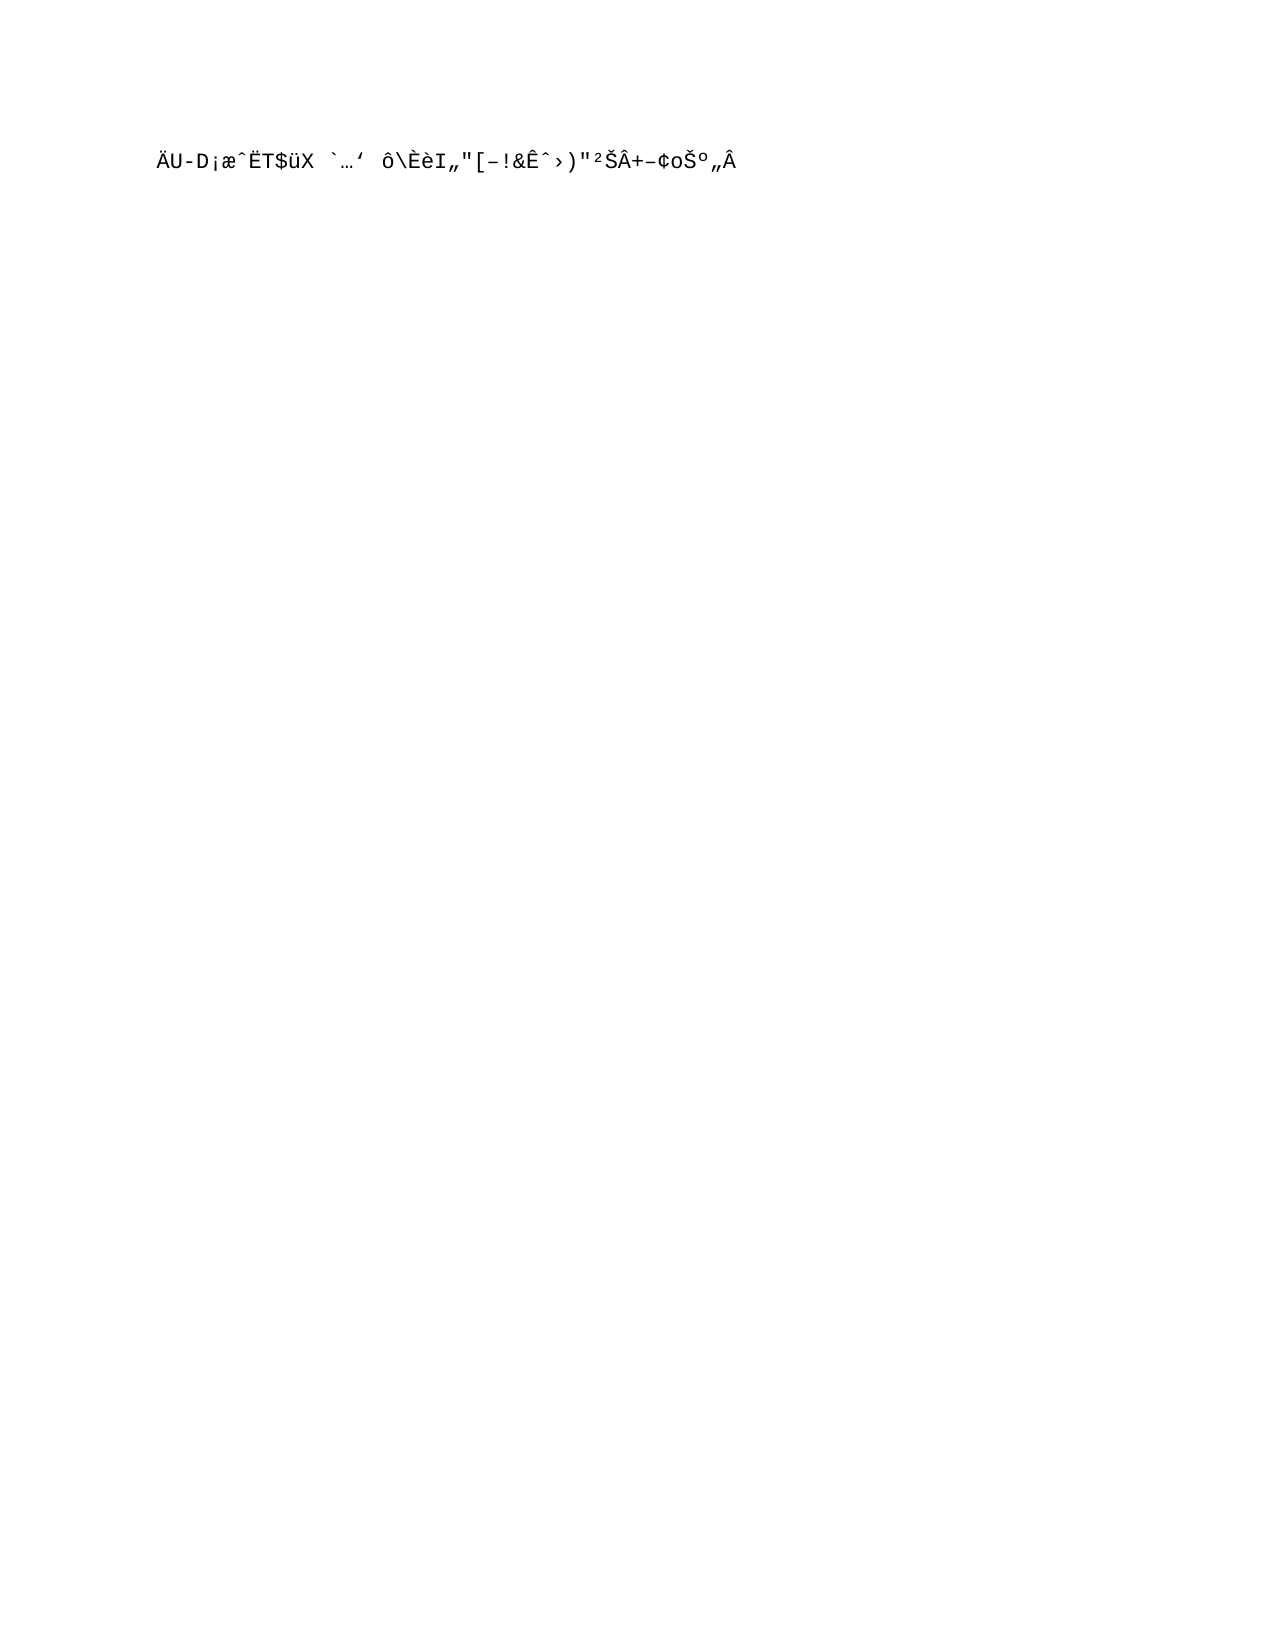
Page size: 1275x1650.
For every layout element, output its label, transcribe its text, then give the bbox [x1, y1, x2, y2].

text ÄU-D¡æˆËT$üX `…‘ ô\ÈèI„"[–!&Êˆ›)"²ŠÂ+–¢oŠº„Â [156, 150, 1118, 175]
